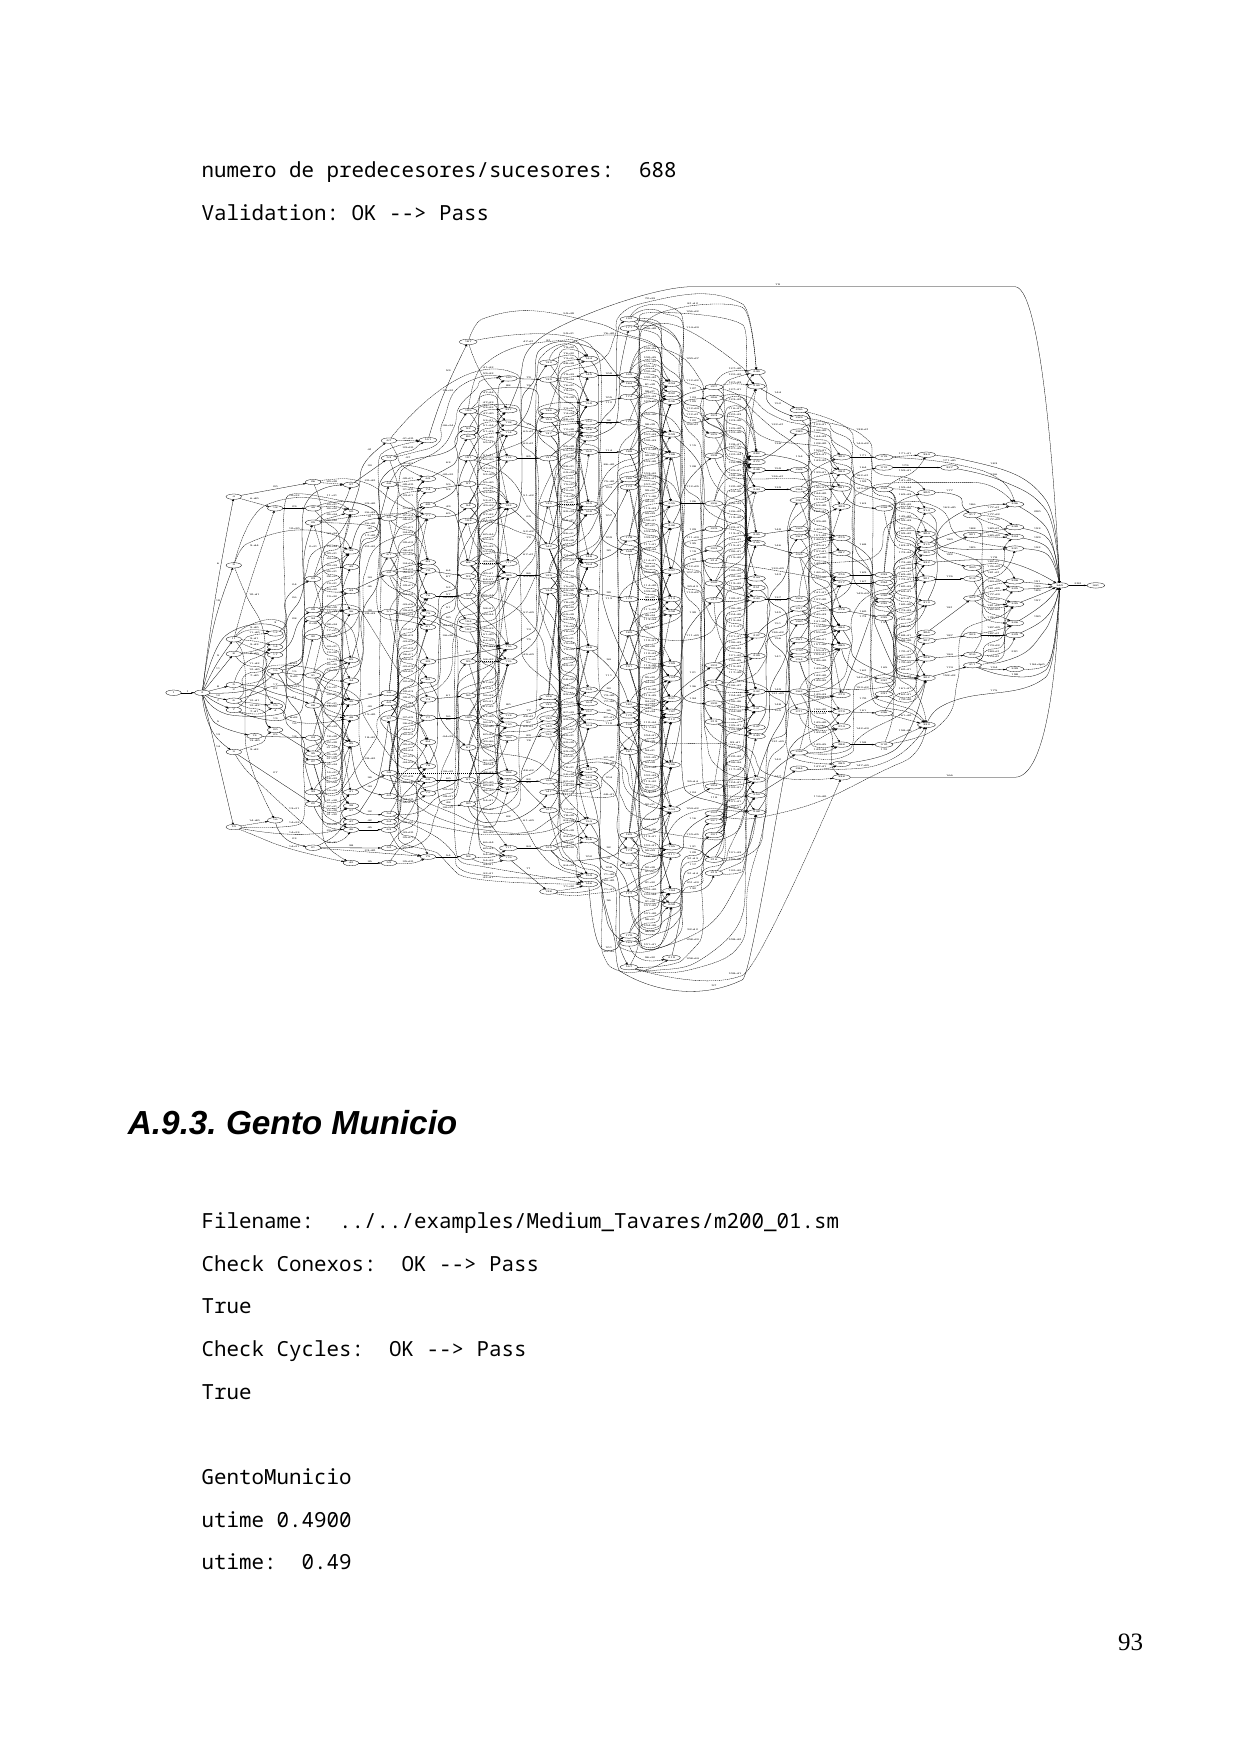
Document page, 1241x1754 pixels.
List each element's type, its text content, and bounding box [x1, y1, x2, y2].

text Validation: OK --> Pass [201, 198, 1143, 227]
text GentoMunicio [201, 1462, 1143, 1491]
text numero de predecesores/sucesores: 688 [201, 156, 1143, 184]
subtitle Gento Municio [128, 1103, 1143, 1142]
text Filename: ../../examples/Medium_Tavares/m200_01.sm [201, 1206, 1143, 1235]
text True [201, 1377, 1143, 1405]
text utime 0.4900 [201, 1505, 1143, 1533]
text Check Conexos: OK --> Pass [201, 1249, 1143, 1277]
text True [201, 1292, 1143, 1320]
text Check Cycles: OK --> Pass [201, 1334, 1143, 1363]
text utime: 0.49 [201, 1547, 1143, 1576]
